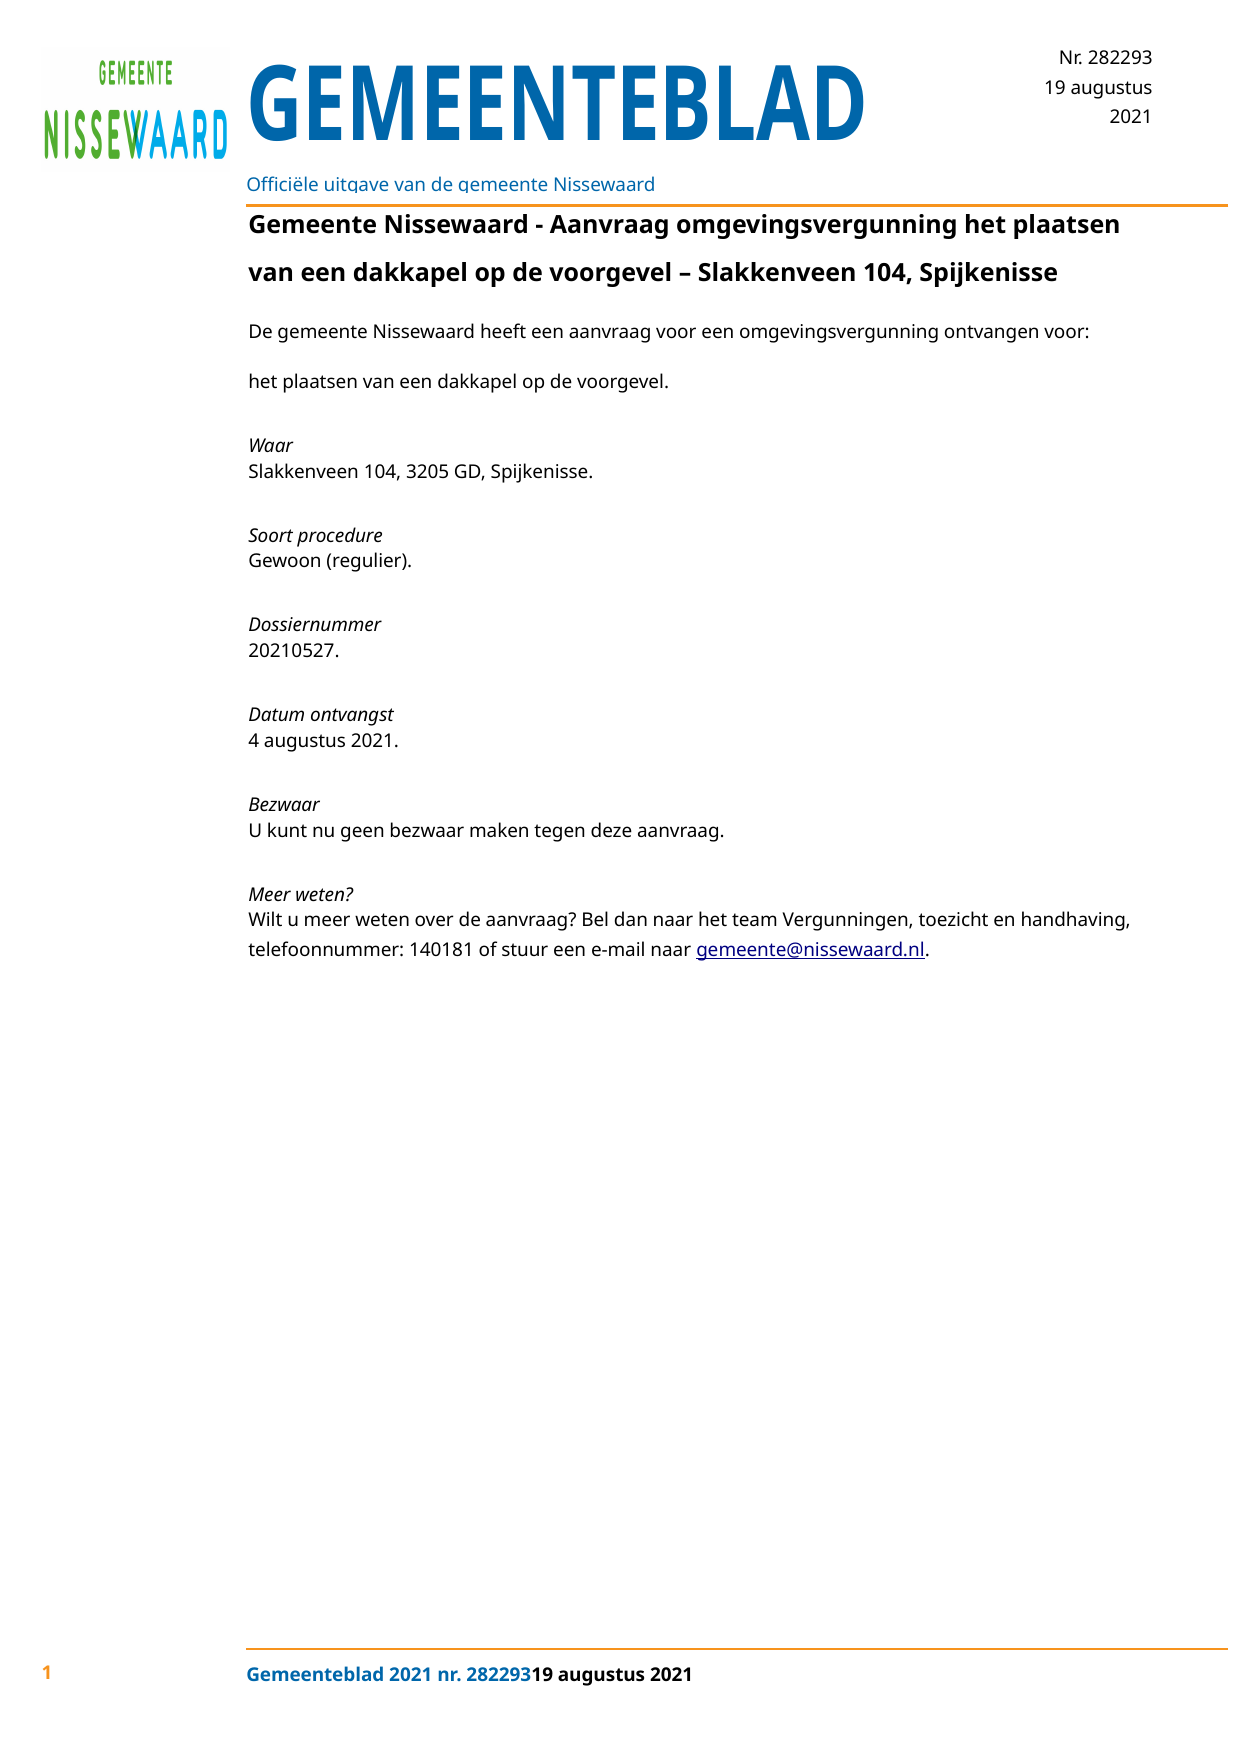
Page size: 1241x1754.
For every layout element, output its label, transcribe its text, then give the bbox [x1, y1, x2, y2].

text het plaatsen van een dakkapel op de voorgevel. [248, 368, 1152, 394]
text Slakkenveen 104, 3205 GD, Spijkenisse. [248, 458, 1152, 484]
picture [41, 47, 231, 172]
text 4 augustus 2021. [248, 727, 1152, 753]
text Gewoon (regulier). [248, 548, 1152, 573]
text U kunt nu geen bezwaar maken tegen deze aanvraag. [248, 817, 1152, 842]
text Soort procedure [248, 522, 1152, 548]
text 20210527. [248, 637, 1152, 663]
text Gemeente Nissewaard - Aanvraag omgevingsvergunning het plaatsen van een dakkapel op de voorgevel – Slakkenveen 104, Spijkenisse [248, 207, 1152, 288]
text Datum ontvangst [248, 701, 1152, 727]
text Waar [248, 432, 1152, 458]
text Wilt u meer weten over de aanvraag? Bel dan naar het team Vergunningen, toezicht en handhaving, telefoonnummer: 140181 of stuur een e-mail naar gemeente@nissewaard.nl. [248, 906, 1152, 962]
text Dossiernummer [248, 612, 1152, 637]
text De gemeente Nissewaard heeft een aanvraag voor een omgevingsvergunning ontvangen voor: [248, 318, 1152, 344]
text Meer weten? [248, 881, 1152, 906]
text Bezwaar [248, 791, 1152, 817]
